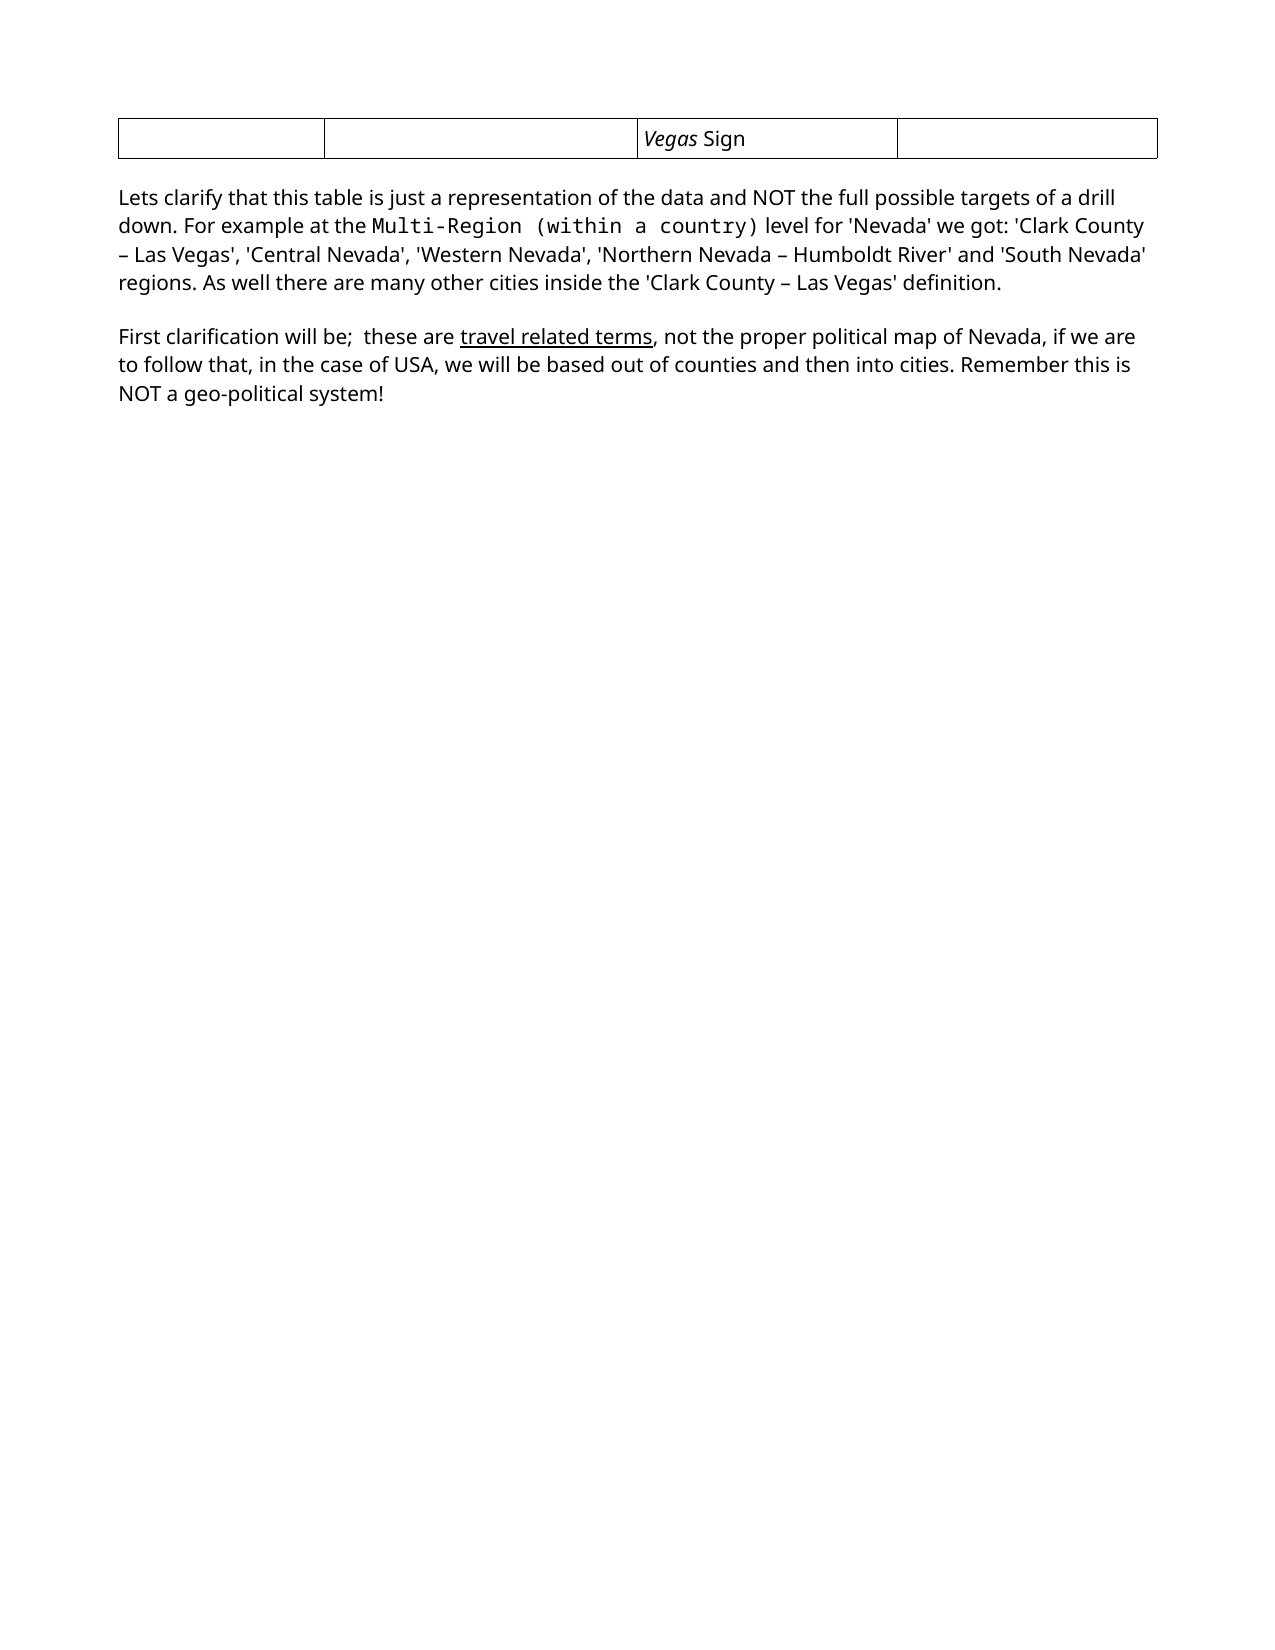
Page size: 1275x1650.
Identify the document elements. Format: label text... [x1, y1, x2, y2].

table_cell Vegas Sign [638, 119, 897, 158]
subtitle First clarification will be; these are travel related terms, not the proper political map of Nevada, if we are to follow that, in the case of USA, we will be based out of counties and then into cities. Remember this is NOT a geo-political system! [118, 322, 1157, 407]
subtitle Lets clarify that this table is just a representation of the data and NOT the full possible targets of a drill down. For example at the Multi-Region (within a country) level for 'Nevada' we got: 'Clark County – Las Vegas', 'Central Nevada', 'Western Nevada', 'Northern Nevada – Humboldt River' and 'South Nevada' regions. As well there are many other cities inside the 'Clark County – Las Vegas' definition. [118, 183, 1157, 297]
table_cell [325, 119, 637, 158]
table_cell [119, 119, 324, 158]
table_cell [898, 119, 1157, 158]
